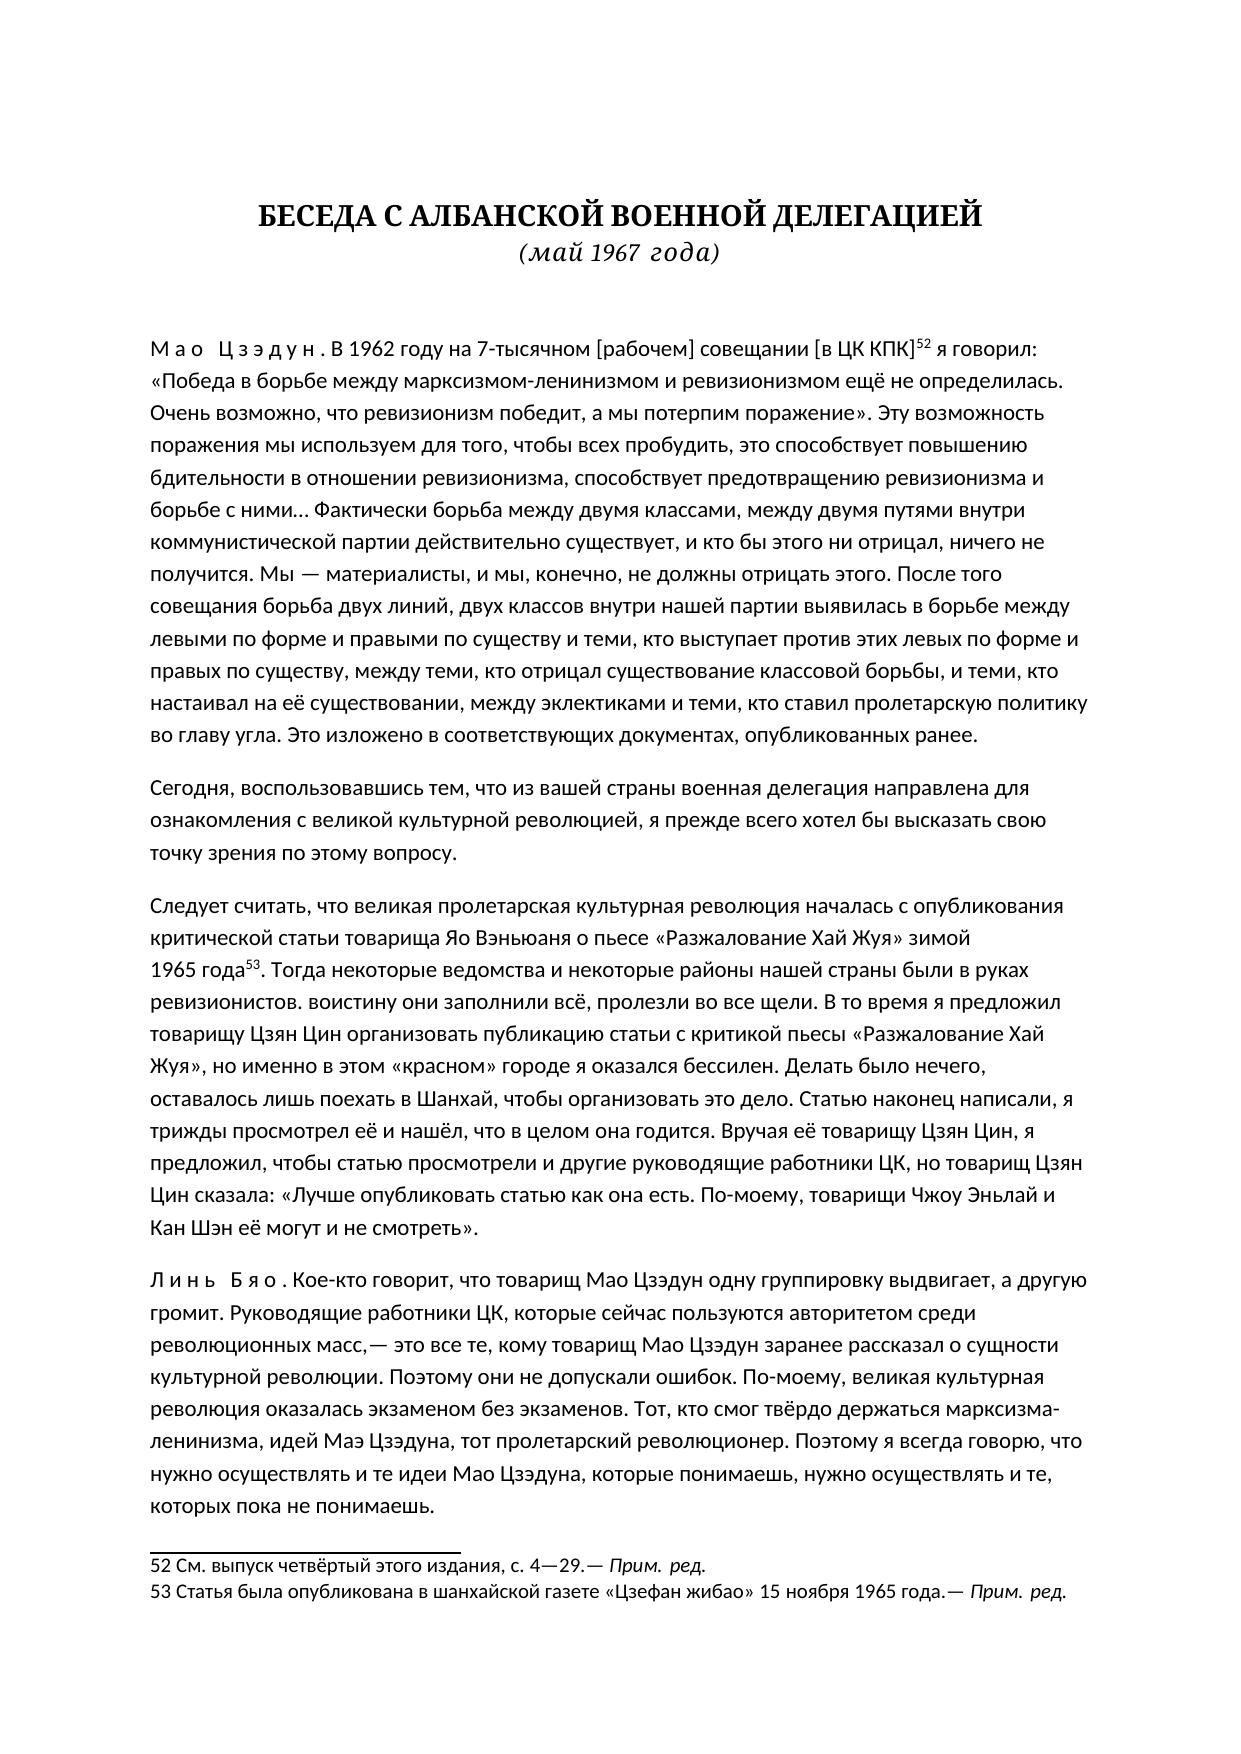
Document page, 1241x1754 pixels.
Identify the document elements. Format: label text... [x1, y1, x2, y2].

subtitle Беседа с албанской военной делегацией [150, 200, 1091, 233]
text Сегодня, воспользовавшись тем, что из вашей страны военная делегация направлена для ознакомления с великой культурной революцией, я прежде всего хотел бы высказать свою точку зрения по этому вопросу. [150, 773, 1091, 866]
text См. выпуск четвёртый этого издания, с. 4—29.— Прим. ред. [150, 1553, 1091, 1578]
text Мао Цзэдун. В 1962 году на 7-тысячном [рабочем] совещании [в ЦК КПК] я говорил: «Победа в борьбе между марксизмом-ленинизмом и ревизионизмом ещё не определилась. Очень возможно, что ревизионизм победит, а мы потерпим поражение». Эту возможность поражения мы используем для того, чтобы всех пробудить, это способствует повышению бдительности в отношении ревизионизма, способствует предотвращению ревизионизма и борьбе с ними… Фактически борьба между двумя классами, между двумя путями внутри коммунистической партии действительно существует, и кто бы этого ни отрицал, ничего не получится. Мы — материалисты, и мы, конечно, не должны отрицать этого. После того совещания борьба двух линий, двух классов внутри нашей партии выявилась в борьбе между левыми по форме и правыми по существу и теми, кто выступает против этих левых по форме и правых по существу, между теми, кто отрицал существование классовой борьбы, и теми, кто настаивал на её существовании, между эклектиками и теми, кто ставил пролетарскую политику во главу угла. Это изложено в соответствующих документах, опубликованных ранее. [150, 334, 1091, 748]
text (май 1967 года) [150, 238, 1091, 267]
text Следует считать, что великая пролетарская культурная революция началась с опубликования критической статьи товарища Яо Вэньюаня о пьесе «Разжалование Хай Жуя» зимой 1965 года. Тогда некоторые ведомства и некоторые районы нашей страны были в руках ревизионистов. воистину они заполнили всё, пролезли во все щели. В то время я предложил товарищу Цзян Цин организовать публикацию статьи с критикой пьесы «Разжалование Хай Жуя», но именно в этом «красном» городе я оказался бессилен. Делать было нечего, оставалось лишь поехать в Шанхай, чтобы организовать это дело. Статью наконец написали, я трижды просмотрел её и нашёл, что в целом она годится. Вручая её товарищу Цзян Цин, я предложил, чтобы статью просмотрели и другие руководящие работники ЦК, но товарищ Цзян Цин сказала: «Лучше опубликовать статью как она есть. По-моему, товарищи Чжоу Эньлай и Кан Шэн её могут и не смотреть». [150, 891, 1091, 1241]
text Статья была опубликована в шанхайской газете «Цзефан жибао» 15 ноября 1965 года.— Прим. ред. [150, 1578, 1091, 1603]
text Линь Бяо. Кое-кто говорит, что товарищ Мао Цзэдун одну группировку выдвигает, а другую громит. Руководящие работники ЦК, которые сейчас пользуются авторитетом среди революционных масс,— это все те, кому товарищ Мао Цзэдун заранее рассказал о сущности культурной революции. Поэтому они не допускали ошибок. По-моему, великая культурная революция оказалась экзаменом без экзаменов. Тот, кто смог твёрдо держаться марксизма-ленинизма, идей Маэ Цзэдуна, тот пролетарский революционер. Поэтому я всегда говорю, что нужно осуществлять и те идеи Мао Цзэдуна, которые понимаешь, нужно осуществлять и те, которых пока не понимаешь. [150, 1266, 1091, 1519]
